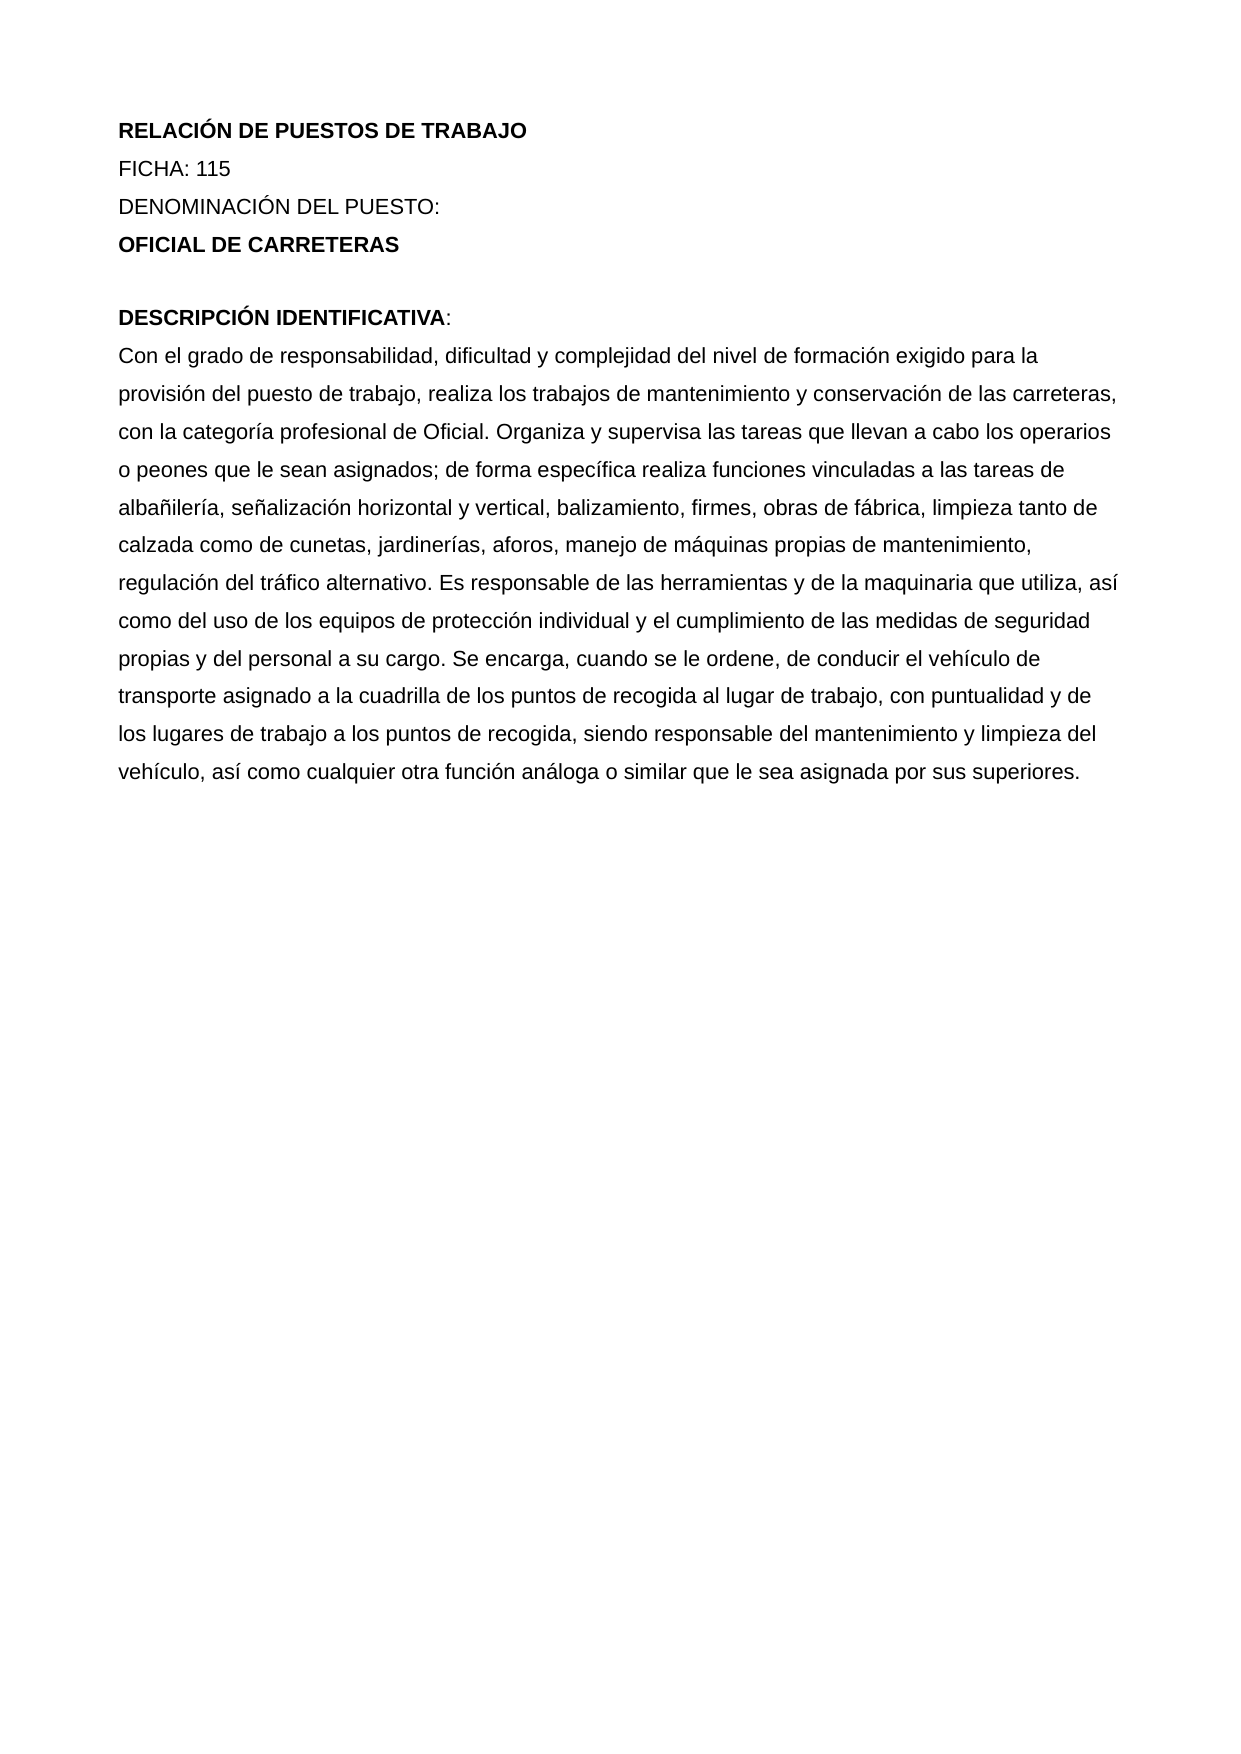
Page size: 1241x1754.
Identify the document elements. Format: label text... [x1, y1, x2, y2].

text OFICIAL DE CARRETERAS [118, 232, 1122, 257]
text Con el grado de responsabilidad, dificultad y complejidad del nivel de formación exigido para la provisión del puesto de trabajo, realiza los trabajos de mantenimiento y conservación de las carreteras, con la categoría profesional de Oficial. Organiza y supervisa las tareas que llevan a cabo los operarios o peones que le sean asignados; de forma específica realiza funciones vinculadas a las tareas de albañilería, señalización horizontal y vertical, balizamiento, firmes, obras de fábrica, limpieza tanto de calzada como de cunetas, jardinerías, aforos, manejo de máquinas propias de mantenimiento, regulación del tráfico alternativo. Es responsable de las herramientas y de la maquinaria que utiliza, así como del uso de los equipos de protección individual y el cumplimiento de las medidas de seguridad propias y del personal a su cargo. Se encarga, cuando se le ordene, de conducir el vehículo de transporte asignado a la cuadrilla de los puntos de recogida al lugar de trabajo, con puntualidad y de los lugares de trabajo a los puntos de recogida, siendo responsable del mantenimiento y limpieza del vehículo, así como cualquier otra función análoga o similar que le sea asignada por sus superiores. [118, 343, 1122, 784]
text RELACIÓN DE PUESTOS DE TRABAJO [118, 118, 1122, 143]
text DENOMINACIÓN DEL PUESTO: [118, 194, 1122, 219]
text DESCRIPCIÓN IDENTIFICATIVA: [118, 305, 1122, 331]
text FICHA: 115 [118, 156, 1122, 181]
